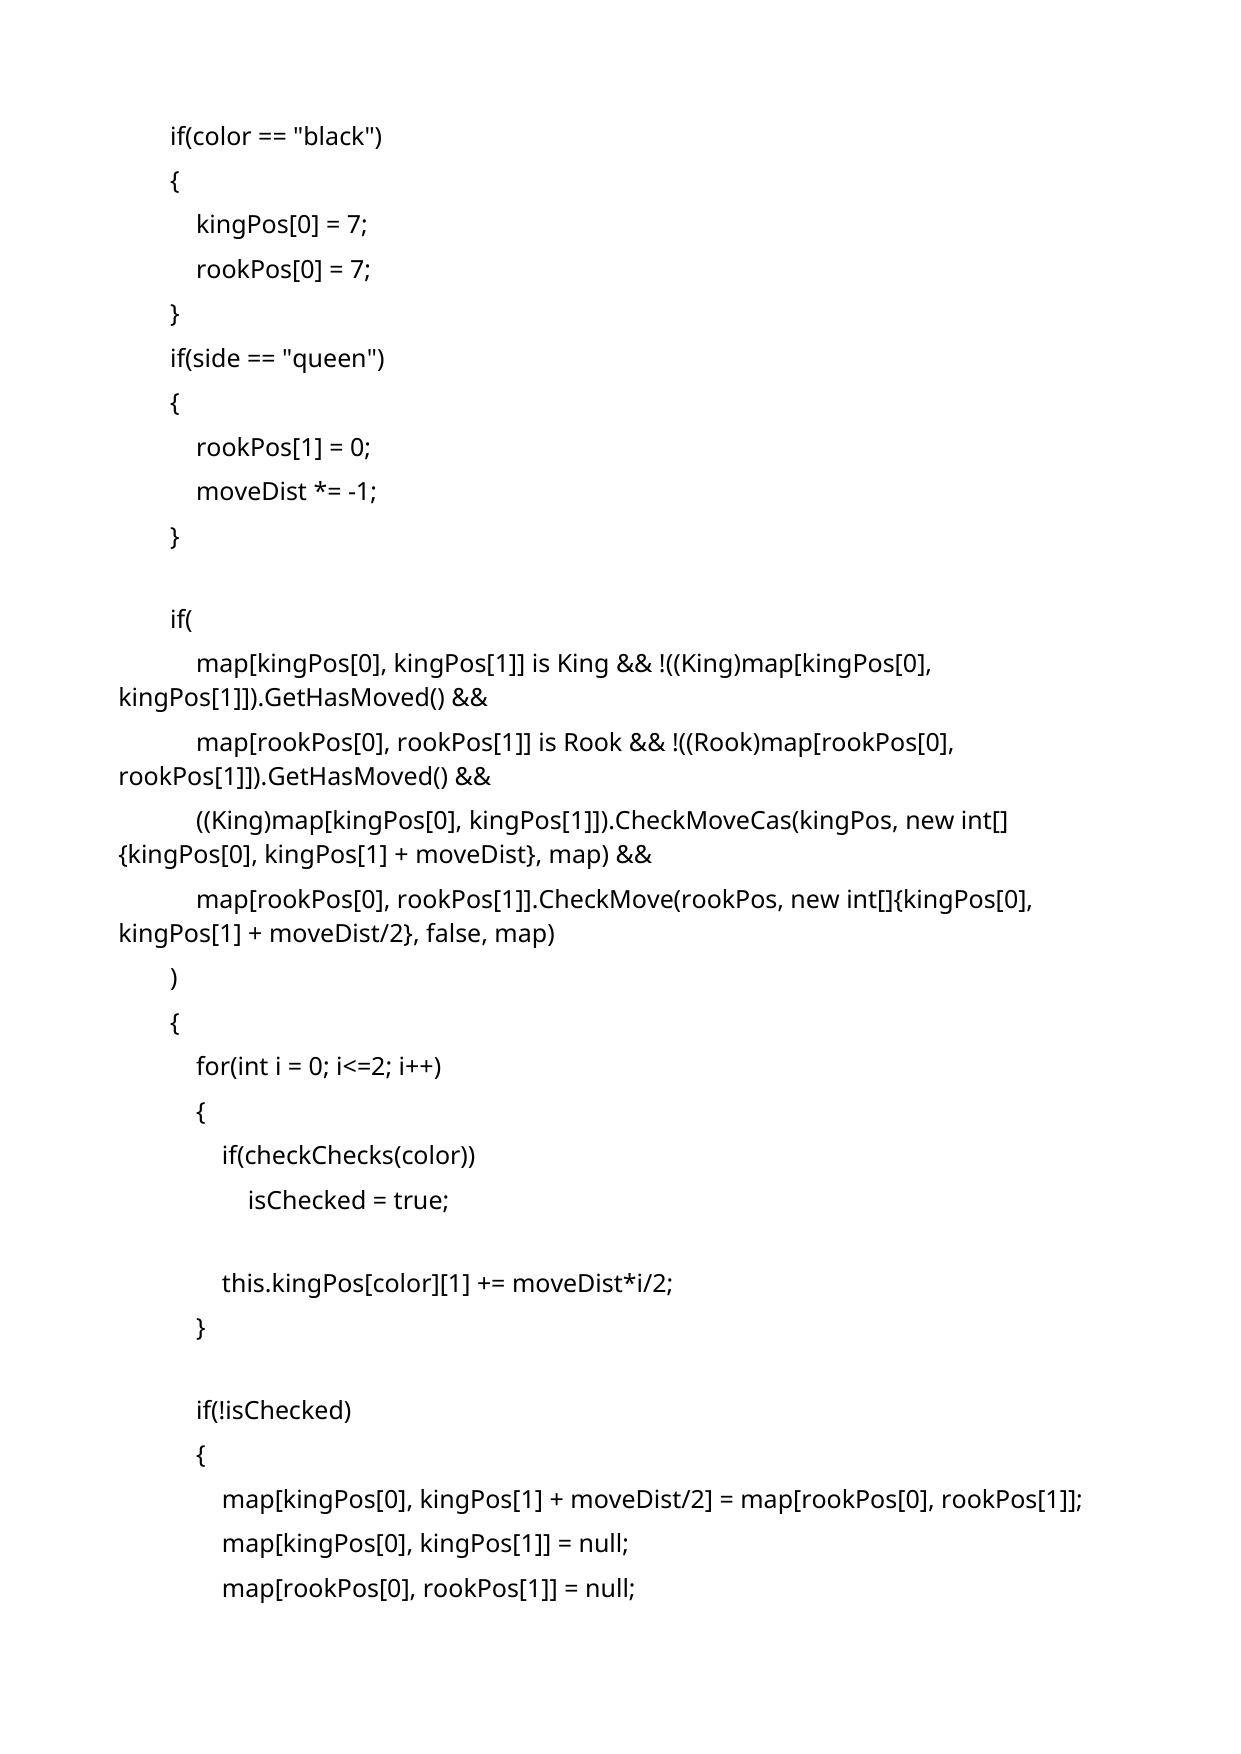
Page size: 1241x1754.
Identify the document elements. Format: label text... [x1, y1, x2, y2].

text { [118, 1004, 1122, 1038]
text { [118, 1093, 1122, 1127]
text if(color == "black") [118, 118, 1122, 152]
text map[kingPos[0], kingPos[1]] = null; [118, 1526, 1122, 1560]
text } [118, 518, 1122, 552]
text ) [118, 960, 1122, 994]
text { [118, 163, 1122, 197]
text if(!isChecked) [118, 1393, 1122, 1427]
text for(int i = 0; i<=2; i++) [118, 1049, 1122, 1083]
text moveDist *= -1; [118, 474, 1122, 508]
text if(checkChecks(color)) [118, 1138, 1122, 1172]
text map[kingPos[0], kingPos[1] + moveDist/2] = map[rookPos[0], rookPos[1]]; [118, 1482, 1122, 1516]
text rookPos[0] = 7; [118, 252, 1122, 286]
text this.kingPos[color][1] += moveDist*i/2; [118, 1265, 1122, 1299]
text { [118, 385, 1122, 419]
text isChecked = true; [118, 1182, 1122, 1216]
text map[rookPos[0], rookPos[1]].CheckMove(rookPos, new int[]{kingPos[0], kingPos[1] + moveDist/2}, false, map) [118, 881, 1122, 949]
text map[rookPos[0], rookPos[1]] = null; [118, 1571, 1122, 1605]
text { [118, 1437, 1122, 1471]
text rookPos[1] = 0; [118, 429, 1122, 463]
text kingPos[0] = 7; [118, 207, 1122, 241]
text } [118, 1310, 1122, 1344]
text map[kingPos[0], kingPos[1]] is King && !((King)map[kingPos[0], kingPos[1]]).GetHasMoved() && [118, 646, 1122, 714]
text if( [118, 601, 1122, 635]
text } [118, 296, 1122, 330]
text map[rookPos[0], rookPos[1]] is Rook && !((Rook)map[rookPos[0], rookPos[1]]).GetHasMoved() && [118, 724, 1122, 792]
text if(side == "queen") [118, 341, 1122, 374]
text ((King)map[kingPos[0], kingPos[1]]).CheckMoveCas(kingPos, new int[]{kingPos[0], kingPos[1] + moveDist}, map) && [118, 803, 1122, 871]
